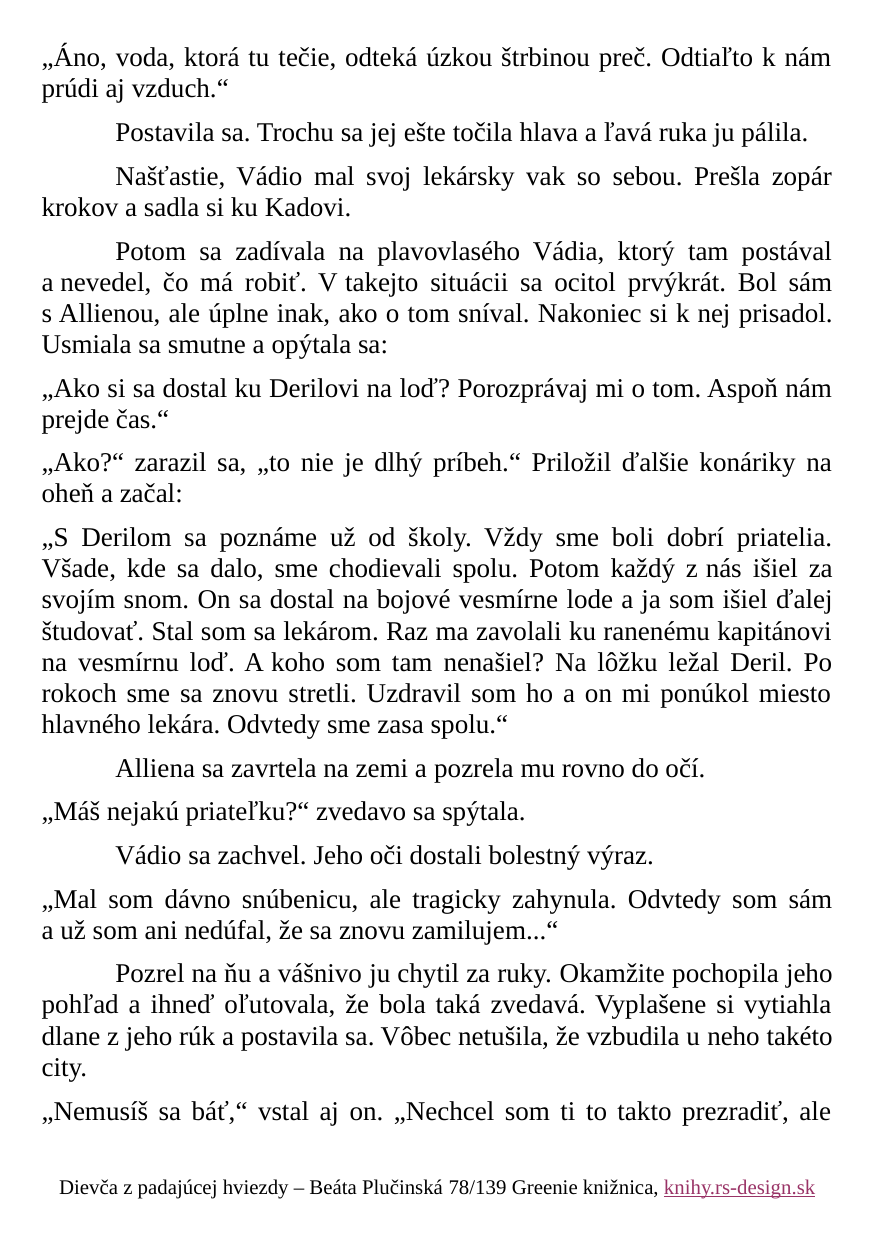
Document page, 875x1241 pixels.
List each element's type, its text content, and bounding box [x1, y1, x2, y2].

text „Ako?“ zarazil sa, „to nie je dlhý príbeh.“ Priložil ďalšie konáriky na oheň a začal: [41, 446, 833, 509]
text „Mal som dávno snúbenicu, ale tragicky zahynula. Odvtedy som sám a už som ani nedúfal, že sa znovu zamilujem...“ [41, 883, 833, 945]
text „Nemusíš sa báť,“ vstal aj on. „Nechcel som ti to takto prezradiť, ale [41, 1094, 833, 1126]
text Alliena sa zavrtela na zemi a pozrela mu rovno do očí. [41, 752, 833, 783]
text „S Derilom sa poznáme už od školy. Vždy sme boli dobrí priatelia. Všade, kde sa dalo, sme chodievali spolu. Potom každý z nás išiel za svojím snom. On sa dostal na bojové vesmírne lode a ja som išiel ďalej študovať. Stal som sa lekárom. Raz ma zavolali ku ranenému kapitánovi na vesmírnu loď. A koho som tam nenašiel? Na lôžku ležal Deril. Po rokoch sme sa znovu stretli. Uzdravil som ho a on mi ponúkol miesto hlavného lekára. Odvtedy sme zasa spolu.“ [41, 521, 833, 739]
text Vádio sa zachvel. Jeho oči dostali bolestný výraz. [41, 839, 833, 870]
text Našťastie, Vádio mal svoj lekársky vak so sebou. Prešla zopár krokov a sadla si ku Kadovi. [41, 160, 833, 222]
text Postavila sa. Trochu sa jej ešte točila hlava a ľavá ruka ju pálila. [41, 116, 833, 147]
text „Áno, voda, ktorá tu tečie, odteká úzkou štrbinou preč. Odtiaľto k nám prúdi aj vzduch.“ [41, 41, 833, 104]
text „Máš nejakú priateľku?“ zvedavo sa spýtala. [41, 795, 833, 827]
text Potom sa zadívala na plavovlasého Vádia, ktorý tam postával a nevedel, čo má robiť. V takejto situácii sa ocitol prvýkrát. Bol sám s Allienou, ale úplne inak, ako o tom sníval. Nakoniec si k nej prisadol. Usmiala sa smutne a opýtala sa: [41, 234, 833, 359]
text „Ako si sa dostal ku Derilovi na loď? Porozprávaj mi o tom. Aspoň nám prejde čas.“ [41, 372, 833, 434]
text Pozrel na ňu a vášnivo ju chytil za ruky. Okamžite pochopila jeho pohľad a ihneď oľutovala, že bola taká zvedavá. Vyplašene si vytiahla dlane z jeho rúk a postavila sa. Vôbec netušila, že vzbudila u neho takéto city. [41, 957, 833, 1082]
